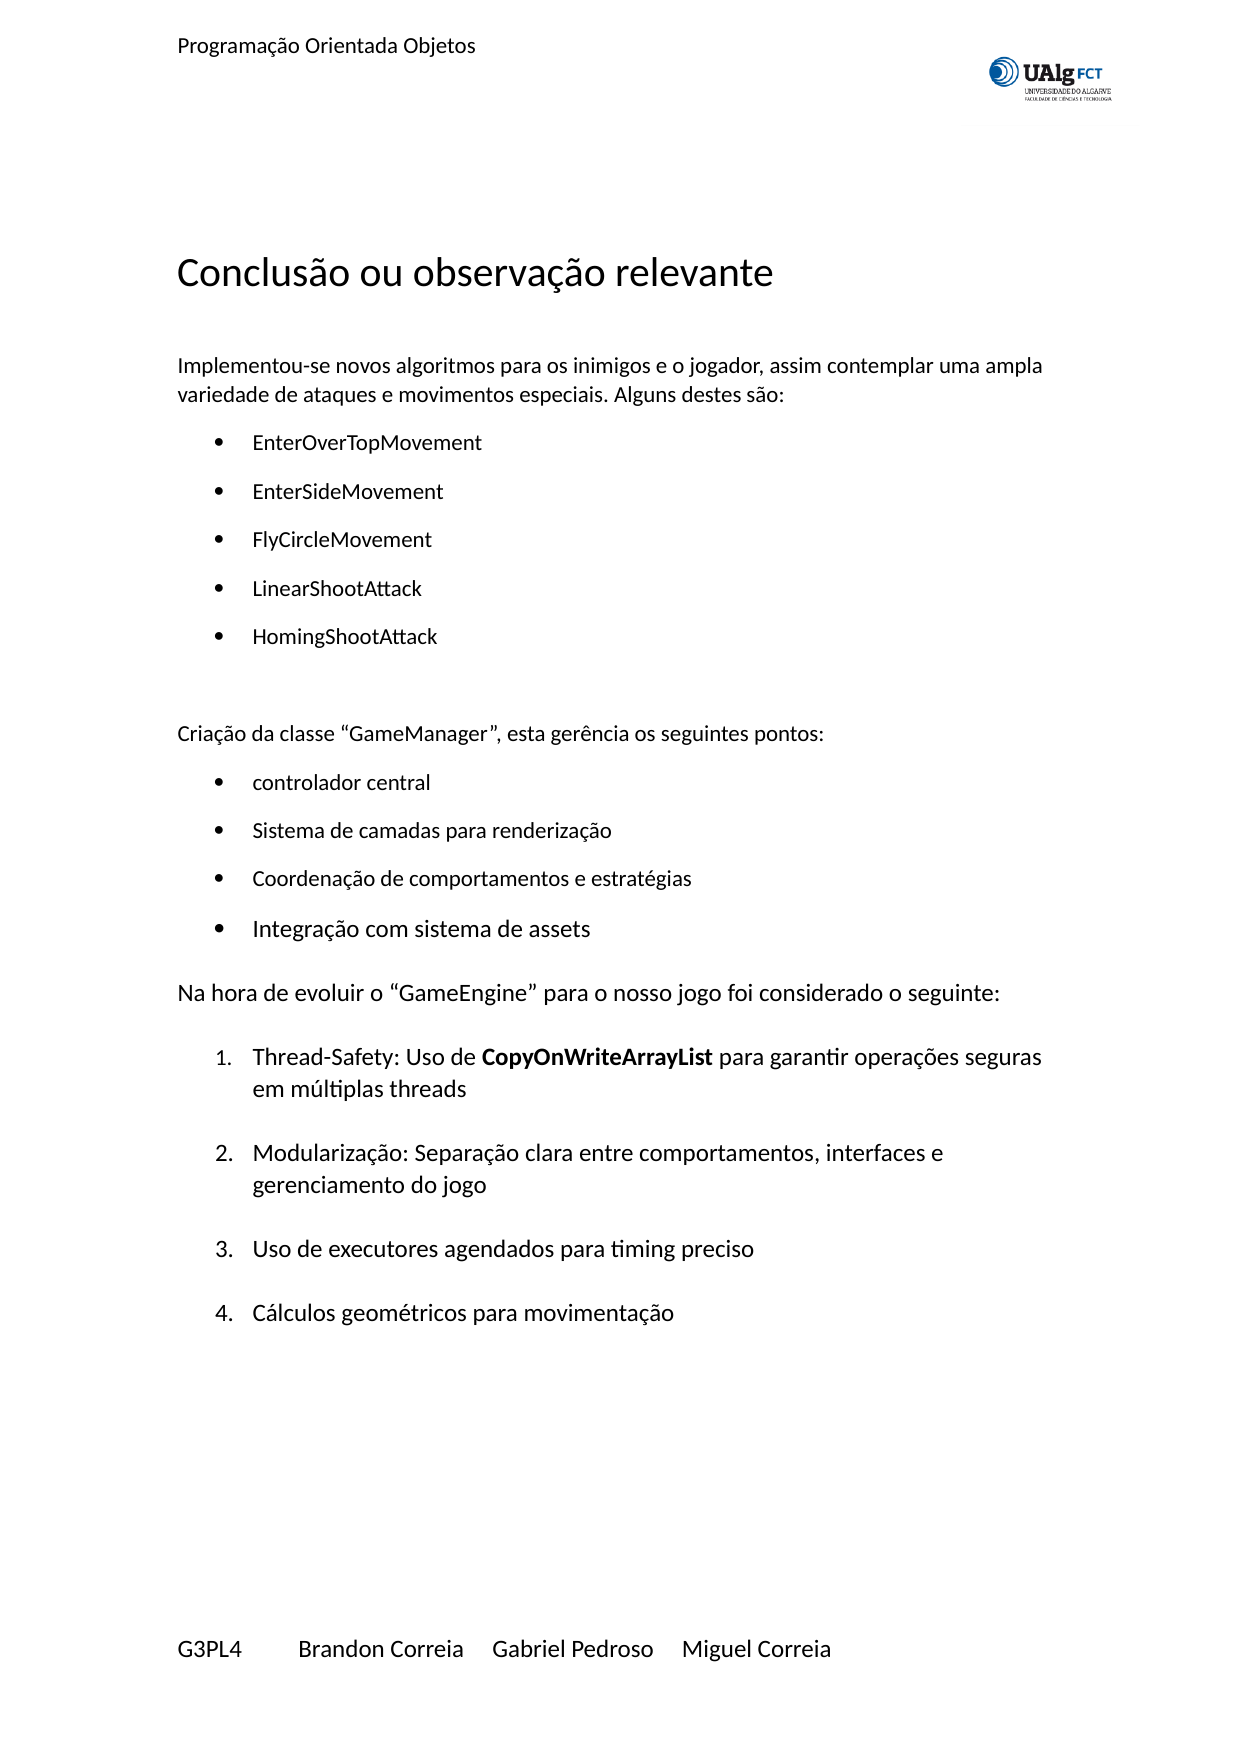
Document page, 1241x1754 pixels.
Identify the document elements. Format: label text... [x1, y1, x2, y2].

list Integração com sistema de assets [215, 913, 1064, 943]
text Criação da classe “GameManager”, esta gerência os seguintes pontos: [177, 719, 1064, 747]
list Uso de executores agendados para timing preciso [215, 1233, 1064, 1263]
text Implementou-se novos algoritmos para os inimigos e o jogador, assim contemplar uma ampla variedade de ataques e movimentos especiais. Alguns destes são: [177, 351, 1064, 408]
list LinearShootAttack [215, 574, 1064, 602]
list EnterOverTopMovement [215, 428, 1064, 457]
subtitle Conclusão ou observação relevante [177, 246, 1064, 297]
list controlador central [215, 768, 1064, 796]
text Na hora de evoluir o “GameEngine” para o nosso jogo foi considerado o seguinte: [177, 977, 1064, 1007]
list Sistema de camadas para renderização [215, 816, 1064, 844]
list Modularização: Separação clara entre comportamentos, interfaces e gerenciamento do jogo [215, 1137, 1064, 1199]
list Cálculos geométricos para movimentação [215, 1297, 1064, 1327]
list FlyCircleMovement [215, 525, 1064, 553]
list HomingShootAttack [215, 622, 1064, 650]
list EnterSideMovement [215, 477, 1064, 505]
list Thread-Safety: Uso de CopyOnWriteArrayList para garantir operações seguras em múltiplas threads [215, 1041, 1064, 1103]
list Coordenação de comportamentos e estratégias [215, 864, 1064, 892]
